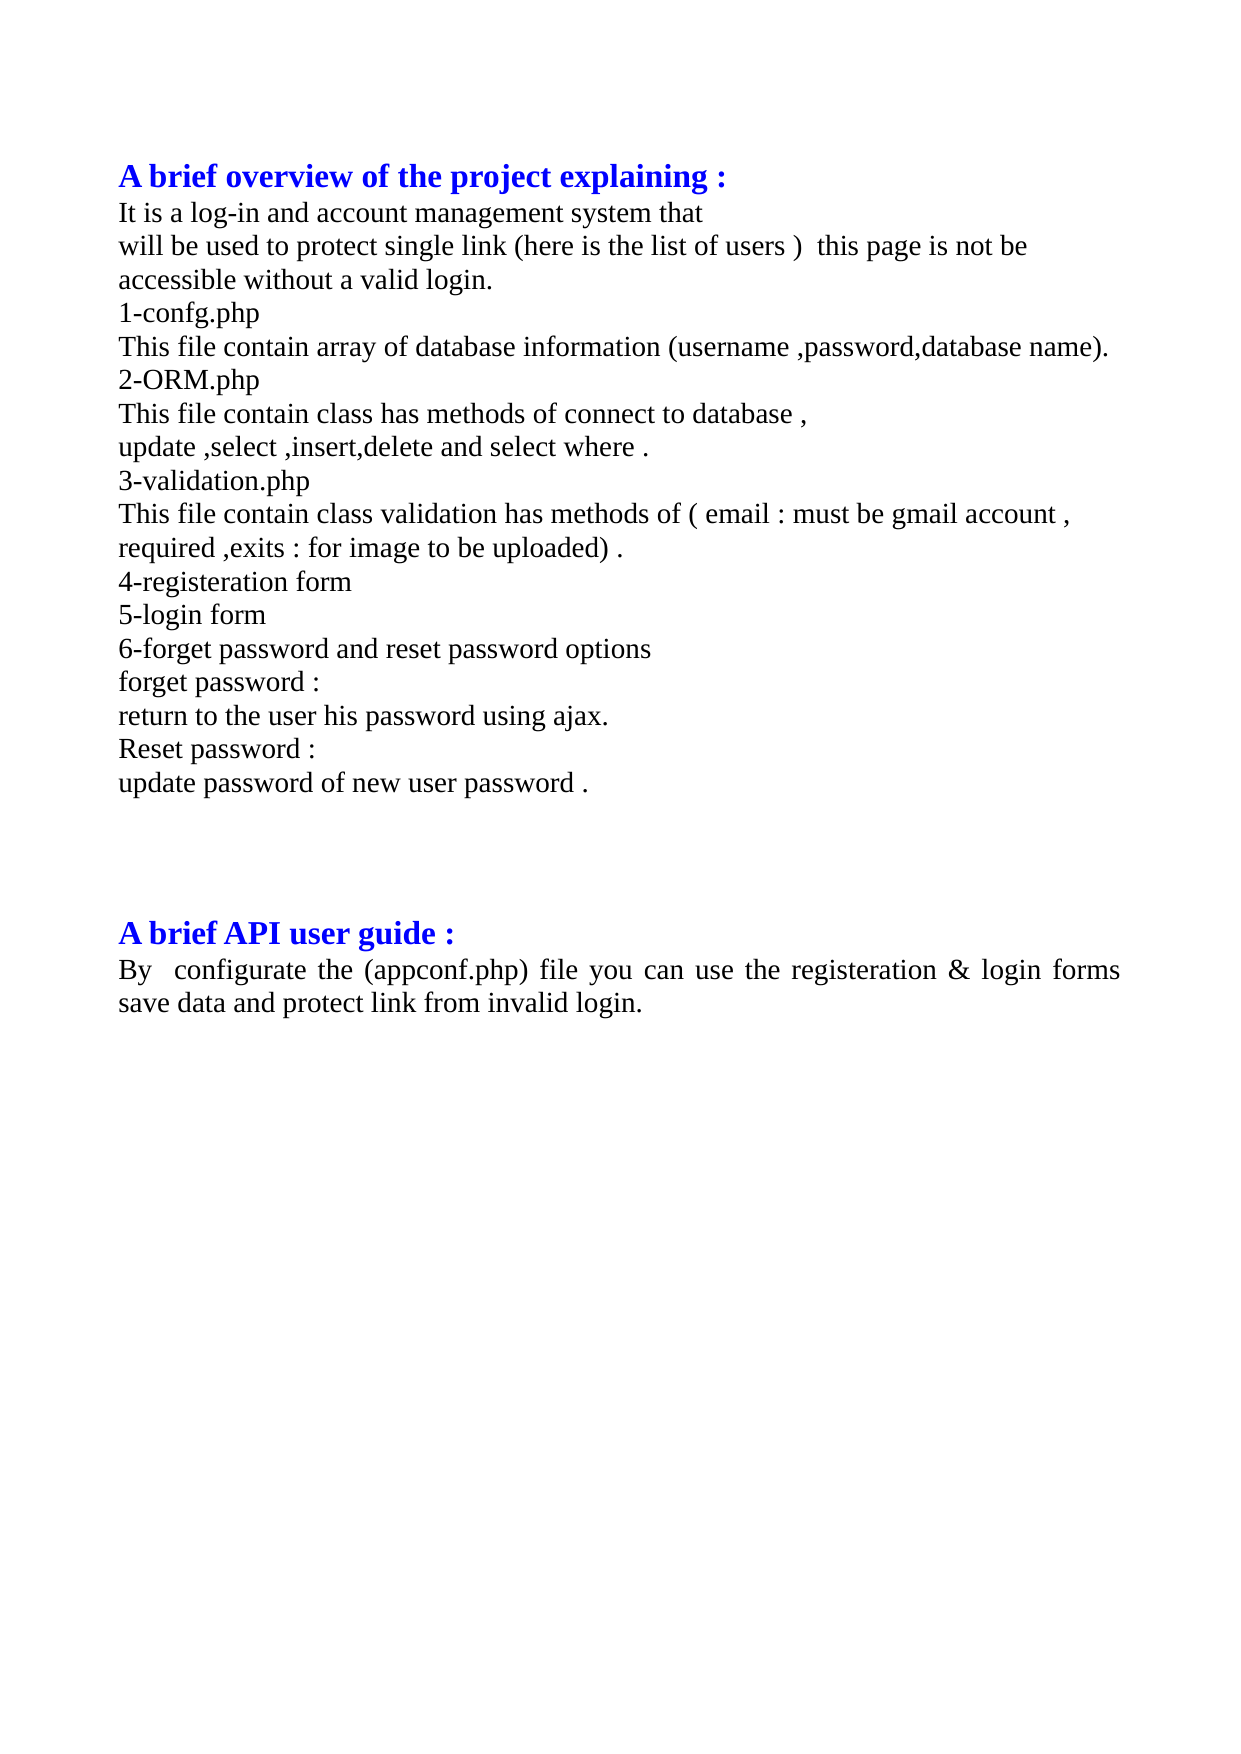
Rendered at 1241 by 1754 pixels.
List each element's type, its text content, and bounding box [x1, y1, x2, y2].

text 2-ORM.php [118, 362, 1122, 396]
text A brief overview of the project explaining : [118, 156, 1122, 195]
text forget password : [118, 664, 1122, 698]
text 5-login form [118, 597, 1122, 631]
text will be used to protect single link (here is the list of users ) this page is not be accessible without a valid login. [118, 228, 1122, 295]
text Reset password : [118, 731, 1122, 765]
text It is a log-in and account management system that [118, 195, 1122, 228]
text return to the user his password using ajax. [118, 698, 1122, 731]
text 6-forget password and reset password options [118, 631, 1122, 664]
text 1-confg.php [118, 295, 1122, 329]
text 4-registeration form [118, 564, 1122, 597]
text This file contain class has methods of connect to database , update ,select ,insert,delete and select where . [118, 396, 1122, 463]
text By configurate the (appconf.php) file you can use the registeration & login forms save data and protect link from invalid login. [118, 952, 1122, 1019]
text 3-validation.php [118, 463, 1122, 497]
text This file contain array of database information (username ,password,database name). [118, 329, 1122, 362]
text update password of new user password . [118, 765, 1122, 798]
text This file contain class validation has methods of ( email : must be gmail account , required ,exits : for image to be uploaded) . [118, 497, 1122, 564]
text A brief API user guide : [118, 913, 1122, 952]
